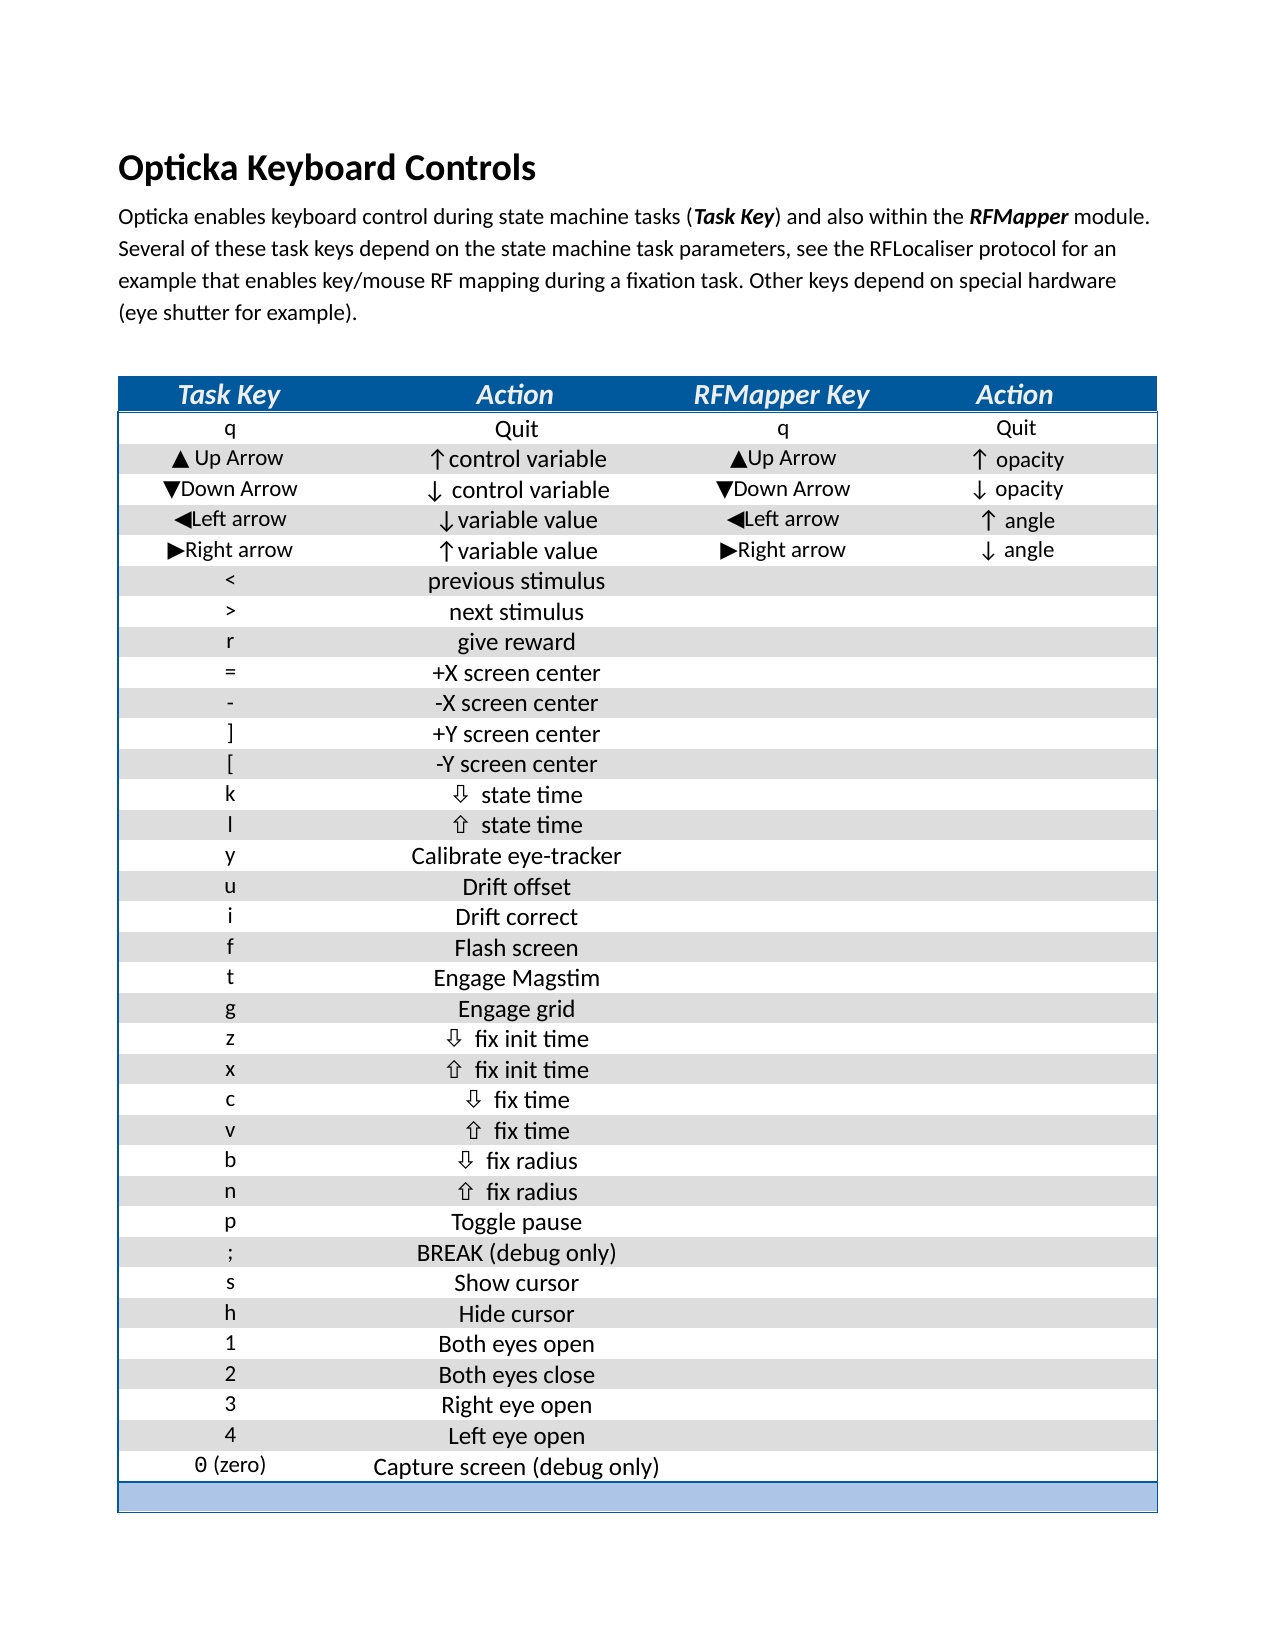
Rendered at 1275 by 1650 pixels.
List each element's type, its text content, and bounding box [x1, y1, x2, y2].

table_cell Toggle pause [342, 1206, 691, 1237]
table_cell [691, 1084, 875, 1115]
table_cell [875, 1084, 1157, 1115]
table_cell [875, 810, 1157, 840]
table_cell [875, 1451, 1157, 1481]
table_cell BREAK (debug only) [342, 1237, 691, 1267]
table_cell [691, 1206, 875, 1237]
table_cell = [119, 657, 342, 688]
table_cell 4 [119, 1420, 342, 1451]
table_cell t [119, 962, 342, 993]
table_cell u [119, 871, 342, 901]
table_cell [691, 1420, 875, 1451]
table_cell Capture screen (debug only) [342, 1451, 691, 1481]
table_cell [691, 1390, 875, 1420]
table_cell ; [119, 1237, 342, 1267]
table_cell ↑variable value [342, 535, 691, 566]
table_cell s [119, 1268, 342, 1298]
table_cell [875, 1115, 1157, 1145]
table_cell r [119, 627, 342, 657]
table_cell Quit [342, 413, 691, 443]
table_cell ▼Down Arrow [119, 474, 342, 504]
table_cell [875, 840, 1157, 871]
table_cell [875, 1054, 1157, 1084]
table_cell  fix time [342, 1084, 691, 1115]
table_cell q [119, 413, 342, 443]
table_cell [691, 1359, 875, 1389]
table_cell q [691, 413, 875, 443]
table_cell ↓ control variable [342, 474, 691, 504]
table_cell b [119, 1145, 342, 1176]
table_cell ◀Left arrow [119, 505, 342, 535]
table_cell [875, 1329, 1157, 1359]
table_cell [691, 840, 875, 871]
table_cell +X screen center [342, 657, 691, 688]
table_cell Drift offset [342, 871, 691, 901]
table_cell give reward [342, 627, 691, 657]
table_cell [875, 688, 1157, 718]
table_cell -Y screen center [342, 749, 691, 779]
table_cell [875, 1176, 1157, 1206]
table_cell Calibrate eye-tracker [342, 840, 691, 871]
table_cell [691, 962, 875, 993]
table_cell [691, 1054, 875, 1084]
table_cell > [119, 596, 342, 627]
table_cell [875, 1298, 1157, 1328]
table_cell k [119, 779, 342, 810]
table_cell [875, 993, 1157, 1023]
table_cell [875, 1359, 1157, 1389]
table_cell previous stimulus [342, 566, 691, 596]
table_cell [691, 1145, 875, 1176]
text Opticka enables keyboard control during state machine tasks (Task Key) and also within the RFMapper module. Several of these task keys depend on the state machine task parameters, see the RFLocaliser protocol for an example that enables key/mouse RF mapping during a fixation task. Other keys depend on special hardware (eye shutter for example). [118, 202, 1157, 326]
table_cell next stimulus [342, 596, 691, 627]
table_cell ↓ opacity [875, 474, 1157, 504]
table_header RFMapper Key [691, 376, 875, 411]
table_cell ▲Up Arrow [691, 444, 875, 474]
table_cell h [119, 1298, 342, 1328]
table_cell ◀Left arrow [691, 505, 875, 535]
table_cell [875, 627, 1157, 657]
table_cell [691, 871, 875, 901]
table_cell ] [119, 718, 342, 749]
table_cell p [119, 1206, 342, 1237]
table_cell Quit [875, 413, 1157, 443]
table_cell [875, 962, 1157, 993]
table_cell [342, 1483, 691, 1511]
table_cell [875, 1023, 1157, 1054]
table_cell 1 [119, 1329, 342, 1359]
table_cell [875, 596, 1157, 627]
table_cell [691, 901, 875, 932]
table_cell Both eyes close [342, 1359, 691, 1389]
table_cell [691, 596, 875, 627]
table_cell +Y screen center [342, 718, 691, 749]
table_cell  fix init time [342, 1054, 691, 1084]
table_cell  fix radius [342, 1176, 691, 1206]
table_cell ▲ Up Arrow [119, 444, 342, 474]
table_cell [875, 1268, 1157, 1298]
table_cell 2 [119, 1359, 342, 1389]
table_cell Flash screen [342, 932, 691, 962]
table_cell [875, 657, 1157, 688]
table_cell [691, 718, 875, 749]
table_cell [875, 932, 1157, 962]
table_cell [691, 1115, 875, 1145]
table_cell [691, 1298, 875, 1328]
table_header Action [342, 376, 691, 411]
table_cell f [119, 932, 342, 962]
table_cell ▶Right arrow [119, 535, 342, 566]
table_cell [691, 627, 875, 657]
table_cell [119, 1483, 342, 1511]
table_cell [691, 566, 875, 596]
table_cell Engage Magstim [342, 962, 691, 993]
table_cell l [119, 810, 342, 840]
table_cell c [119, 1084, 342, 1115]
table_cell [691, 1329, 875, 1359]
table_cell z [119, 1023, 342, 1054]
table_cell [875, 1145, 1157, 1176]
table_cell Hide cursor [342, 1298, 691, 1328]
table_cell Engage grid [342, 993, 691, 1023]
table_cell [691, 1451, 875, 1481]
table_cell [691, 1023, 875, 1054]
table_cell [691, 1268, 875, 1298]
table_cell ↑ opacity [875, 444, 1157, 474]
table_cell ▼Down Arrow [691, 474, 875, 504]
table_cell Drift correct [342, 901, 691, 932]
table_cell Both eyes open [342, 1329, 691, 1359]
table_cell n [119, 1176, 342, 1206]
table_cell [875, 1390, 1157, 1420]
table_cell  fix init time [342, 1023, 691, 1054]
table_cell [875, 1206, 1157, 1237]
table_cell < [119, 566, 342, 596]
table_cell [875, 718, 1157, 749]
table_cell [691, 1483, 875, 1511]
table_cell -X screen center [342, 688, 691, 718]
table_cell Right eye open [342, 1390, 691, 1420]
table_cell  state time [342, 810, 691, 840]
table_cell [691, 657, 875, 688]
table_cell [691, 932, 875, 962]
table_cell ↑control variable [342, 444, 691, 474]
table_cell 0 (zero) [119, 1451, 342, 1481]
table_cell [691, 1176, 875, 1206]
table_cell - [119, 688, 342, 718]
table_cell [875, 1420, 1157, 1451]
table_cell [ [119, 749, 342, 779]
table_cell i [119, 901, 342, 932]
table_cell [691, 993, 875, 1023]
table_cell g [119, 993, 342, 1023]
table_cell [691, 749, 875, 779]
table_header Task Key [118, 376, 342, 411]
table_cell ↑ angle [875, 505, 1157, 535]
table_cell [691, 810, 875, 840]
table_cell [875, 901, 1157, 932]
table_cell y [119, 840, 342, 871]
table_cell Left eye open [342, 1420, 691, 1451]
table_cell  fix radius [342, 1145, 691, 1176]
table_cell [691, 779, 875, 810]
table_header Action [875, 376, 1157, 411]
table_cell  fix time [342, 1115, 691, 1145]
table_cell ↓variable value [342, 505, 691, 535]
subtitle Opticka Keyboard Controls [118, 143, 1157, 189]
table_cell [875, 1237, 1157, 1267]
table_cell Show cursor [342, 1268, 691, 1298]
table_cell [691, 688, 875, 718]
table_cell ↓ angle [875, 535, 1157, 566]
table_cell [875, 749, 1157, 779]
table_cell ▶Right arrow [691, 535, 875, 566]
table_cell  state time [342, 779, 691, 810]
table_cell [875, 871, 1157, 901]
table_cell [875, 779, 1157, 810]
table_cell [875, 1483, 1157, 1511]
table_cell [875, 566, 1157, 596]
table_cell [691, 1237, 875, 1267]
table_cell v [119, 1115, 342, 1145]
table_cell x [119, 1054, 342, 1084]
table_cell 3 [119, 1390, 342, 1420]
